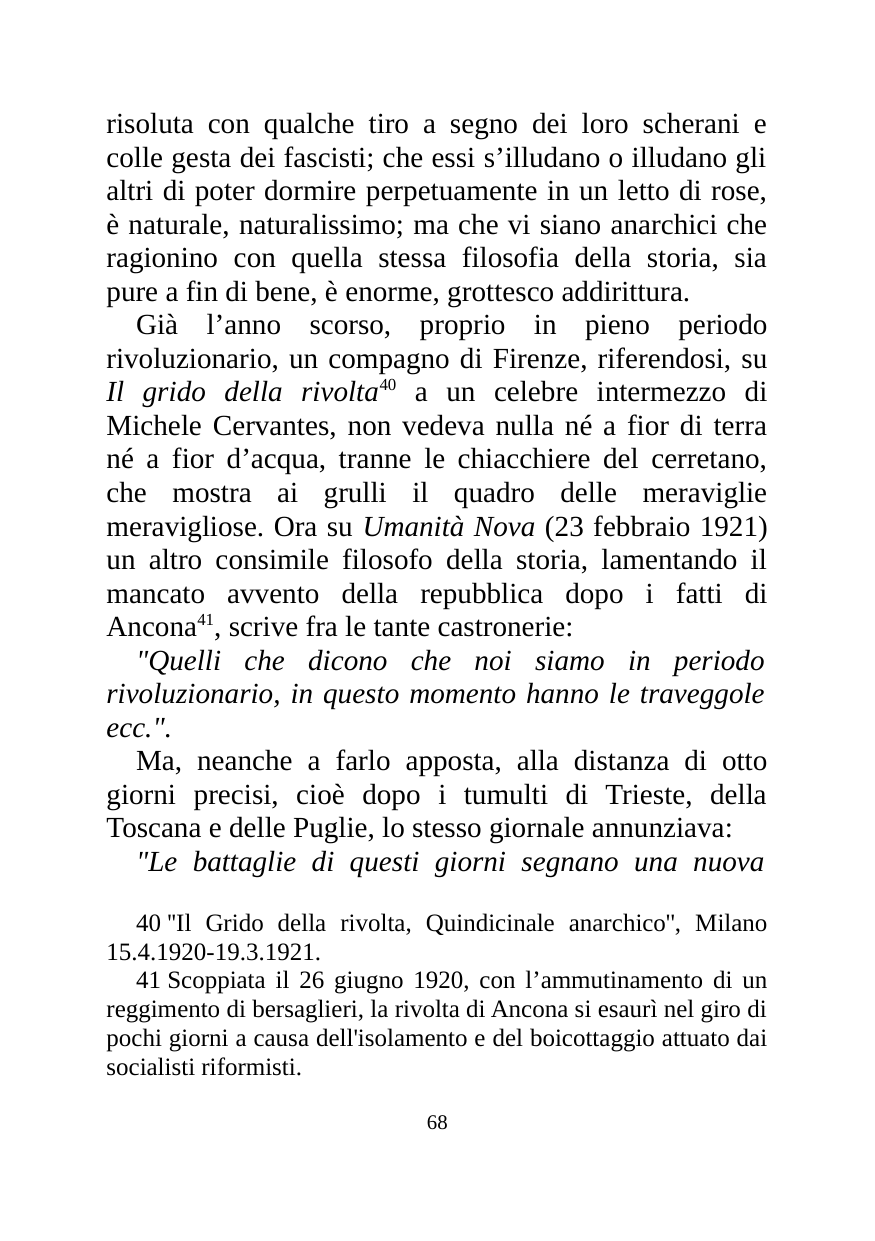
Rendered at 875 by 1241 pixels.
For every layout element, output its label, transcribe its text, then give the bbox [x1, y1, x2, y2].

text risoluta con qualche tiro a segno dei loro scherani e colle gesta dei fascisti; che essi s’illudano o illudano gli altri di poter dormire perpetuamente in un letto di rose, è naturale, naturalissimo; ma che vi siano anarchici che ragionino con quella stessa filosofia della storia, sia pure a fin di bene, è enorme, grottesco addirittura. [106, 106, 768, 307]
text ''Il Grido della rivolta, Quindicinale anarchico'', Milano 15.4.1920-19.3.1921. [106, 908, 768, 965]
text Ma, neanche a farlo apposta, alla distanza di otto giorni precisi, cioè dopo i tumulti di Trieste, della Toscana e delle Puglie, lo stesso giornale annunziava: [106, 743, 768, 844]
text "Le battaglie di questi giorni segnano una nuova [106, 844, 768, 878]
text "Quelli che dicono che noi siamo in periodo rivoluzionario, in questo momento hanno le traveggole ecc.". [106, 643, 768, 743]
text Scoppiata il 26 giugno 1920, con l’ammutinamento di un reggimento di bersaglieri, la rivolta di Ancona si esaurì nel giro di pochi giorni a causa dell'isolamento e del boicottaggio attuato dai socialisti riformisti. [106, 965, 768, 1080]
text Già l’anno scorso, proprio in pieno periodo rivoluzionario, un compagno di Firenze, riferendosi, su Il grido della rivolta a un celebre intermezzo di Michele Cervantes, non vedeva nulla né a fior di terra né a fior d’acqua, tranne le chiacchiere del cerretano, che mostra ai grulli il quadro delle meraviglie meravigliose. Ora su Umanità Nova (23 febbraio 1921) un altro consimile filosofo della storia, lamentando il mancato avvento della repubblica dopo i fatti di Ancona, scrive fra le tante castronerie: [106, 307, 768, 643]
